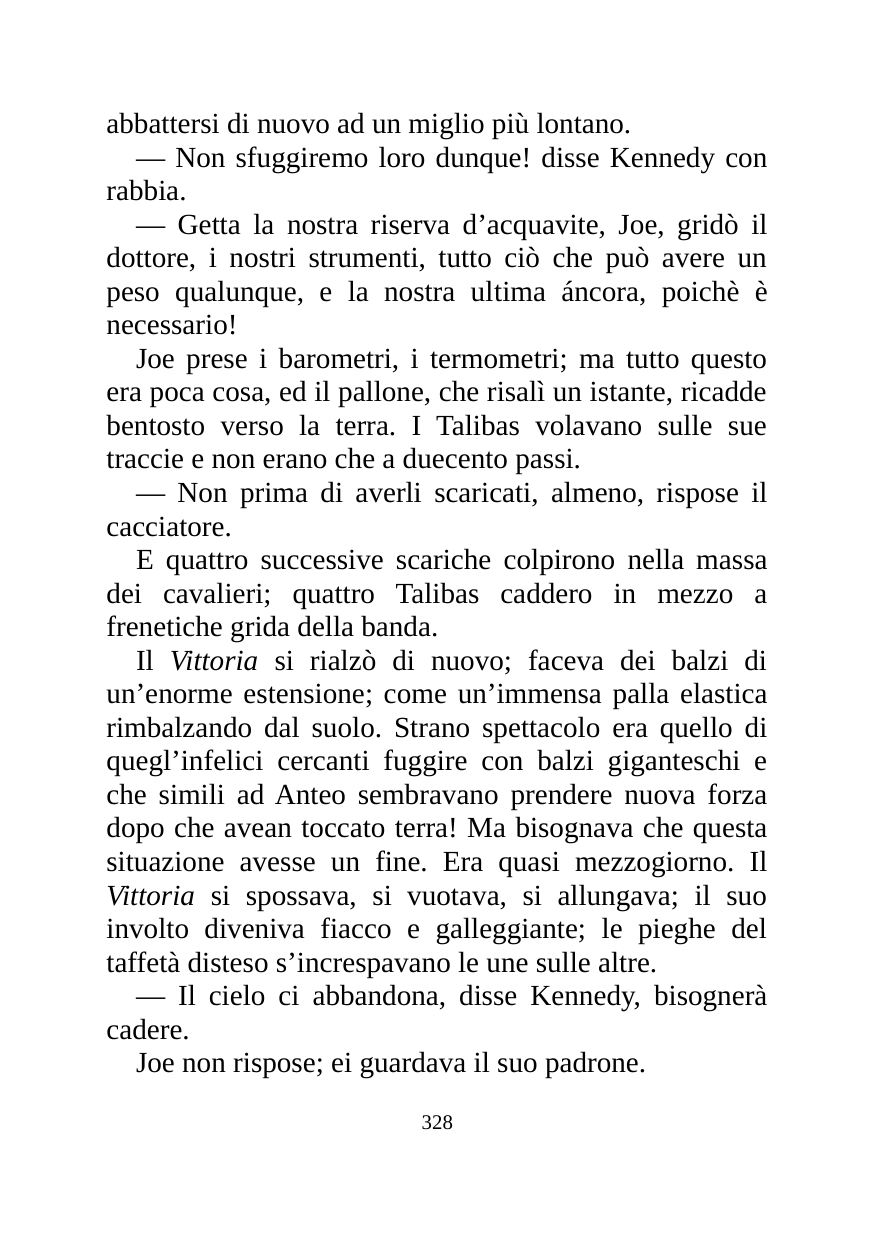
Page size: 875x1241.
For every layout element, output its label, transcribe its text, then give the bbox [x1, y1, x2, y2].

text Il Vittoria si rialzò di nuovo; faceva dei balzi di un’enorme estensione; come un’immensa palla elastica rimbalzando dal suolo. Strano spettacolo era quello di quegl’infelici cercanti fuggire con balzi giganteschi e che simili ad Anteo sembravano prendere nuova forza dopo che avean toccato terra! Ma bisognava che questa situazione avesse un fine. Era quasi mezzogiorno. Il Vittoria si spossava, si vuotava, si allungava; il suo involto diveniva fiacco e galleggiante; le pieghe del taffetà disteso s’increspavano le une sulle altre. [106, 643, 768, 978]
text — Non sfuggiremo loro dunque! disse Kennedy con rabbia. [106, 140, 768, 207]
text E quattro successive scariche colpirono nella massa dei cavalieri; quattro Talibas caddero in mezzo a frenetiche grida della banda. [106, 542, 768, 643]
text abbattersi di nuovo ad un miglio più lontano. [106, 106, 768, 140]
text — Non prima di averli scaricati, almeno, rispose il cacciatore. [106, 475, 768, 542]
text — Il cielo ci abbandona, disse Kennedy, bisognerà cadere. [106, 978, 768, 1045]
text Joe prese i barometri, i termometri; ma tutto questo era poca cosa, ed il pallone, che risalì un istante, ricadde bentosto verso la terra. I Talibas volavano sulle sue traccie e non erano che a duecento passi. [106, 341, 768, 475]
text Joe non rispose; ei guardava il suo padrone. [106, 1045, 768, 1079]
text — Getta la nostra riserva d’acquavite, Joe, gridò il dottore, i nostri strumenti, tutto ciò che può avere un peso qualunque, e la nostra ultima áncora, poichè è necessario! [106, 207, 768, 341]
